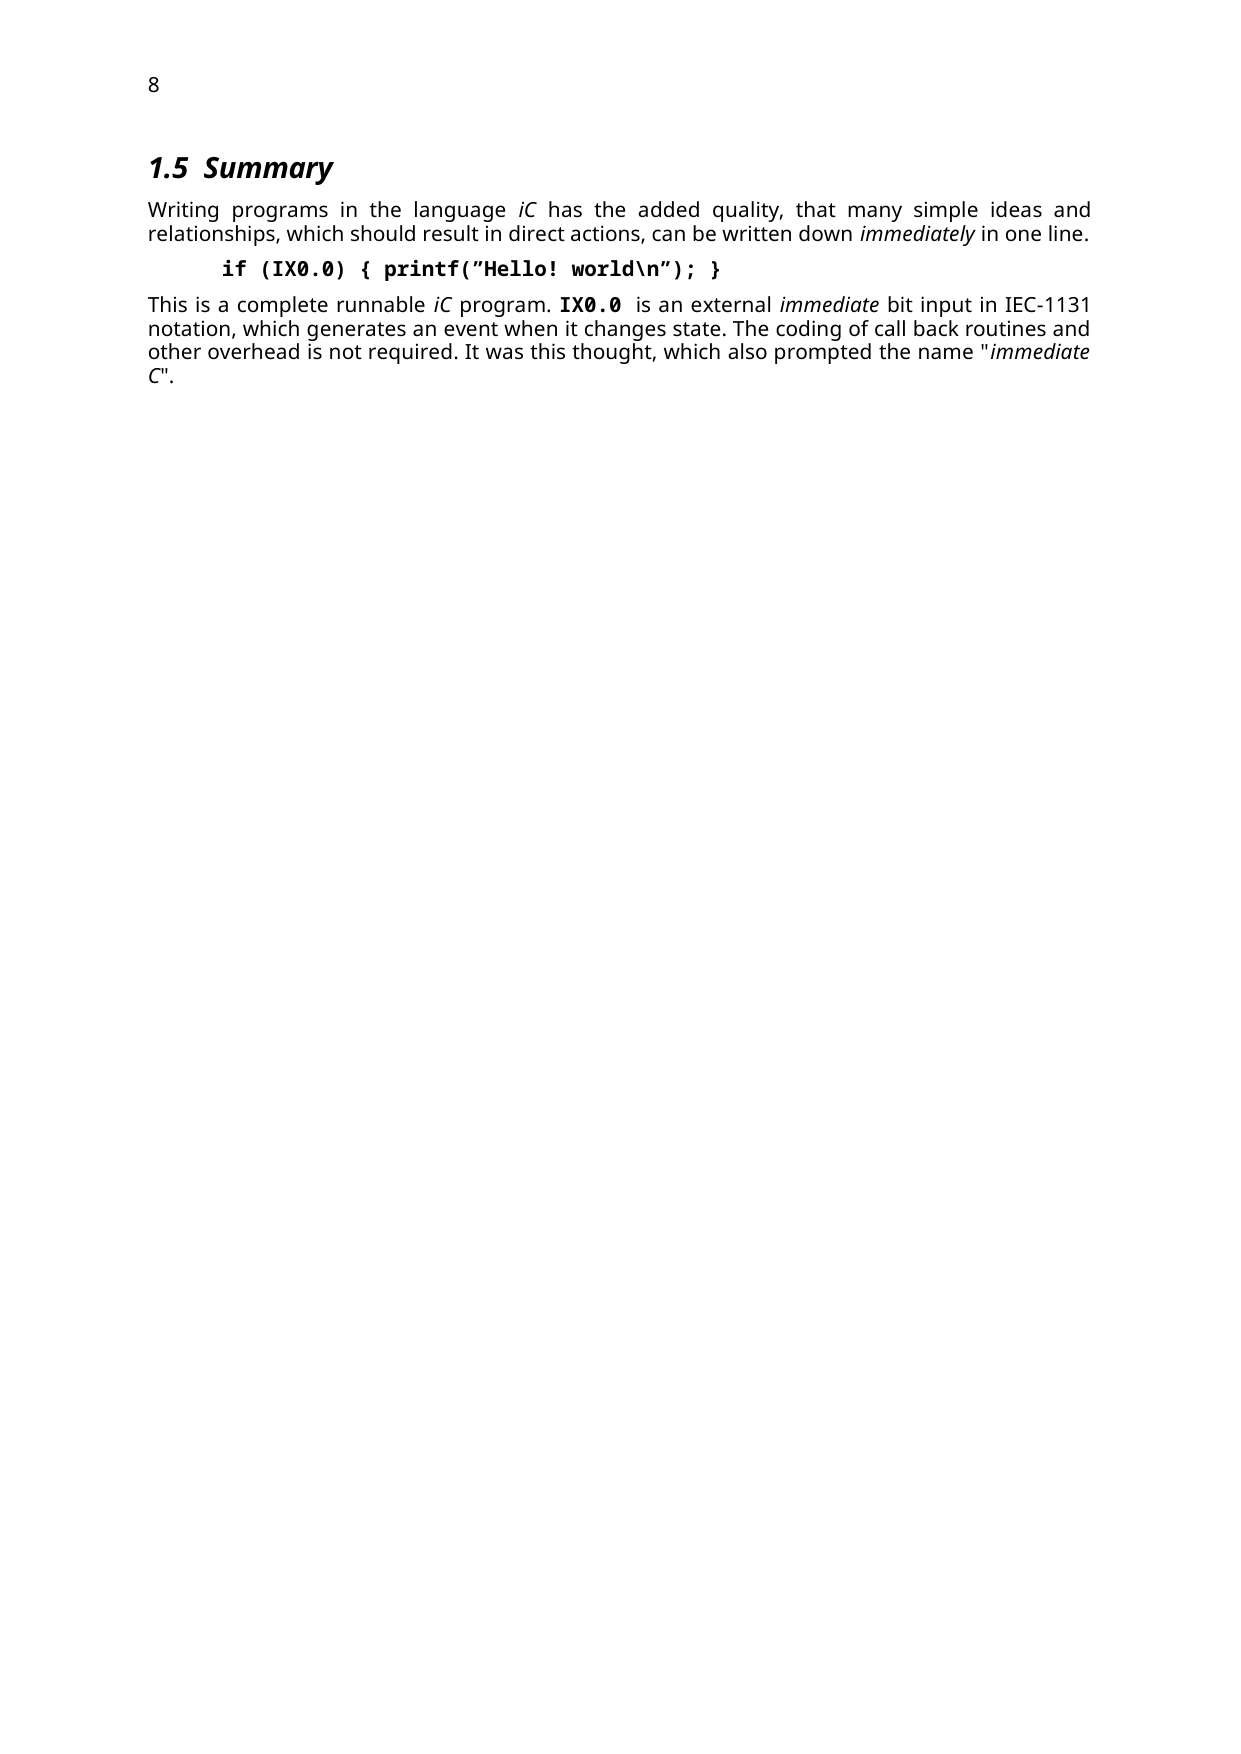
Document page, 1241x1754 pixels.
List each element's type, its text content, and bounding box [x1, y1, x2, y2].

text if (IX0.0) { printf(”Hello! world\n”); } [222, 258, 1092, 282]
subtitle Summary [148, 148, 1092, 187]
text This is a complete runnable iC program. IX0.0 is an external immediate bit input in IEC-1131 notation, which generates an event when it changes state. The coding of call back routines and other overhead is not required. It was this thought, which also prompted the name "immediate C". [148, 293, 1092, 388]
text Writing programs in the language iC has the added quality, that many simple ideas and relationships, which should result in direct actions, can be written down immediately in one line. [148, 199, 1092, 246]
